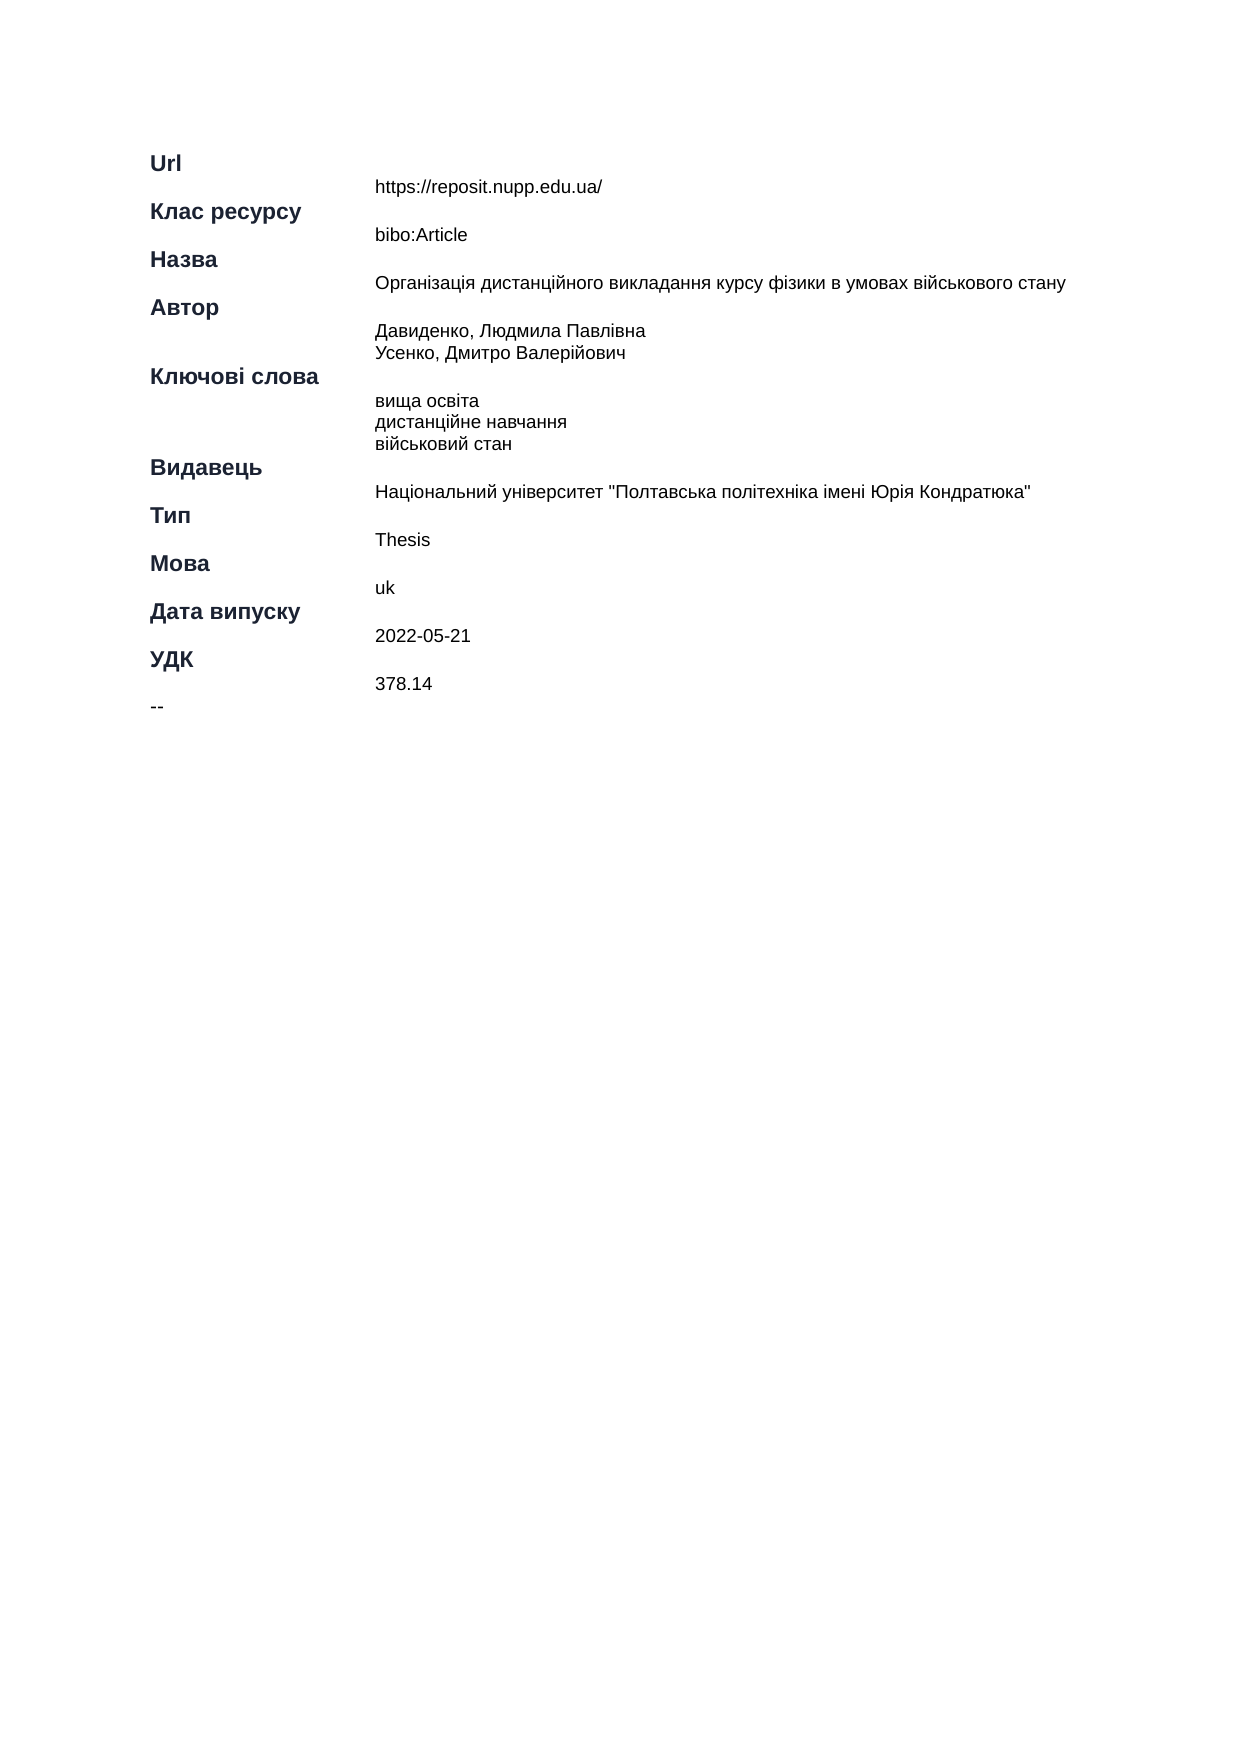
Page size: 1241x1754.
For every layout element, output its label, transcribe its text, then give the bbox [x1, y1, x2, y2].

text bibo:Article [375, 224, 1090, 246]
text Автор [150, 294, 1090, 320]
text Давиденко, Людмила Павлівна [375, 320, 1090, 342]
text Дата випуску [150, 598, 1090, 624]
text Видавець [150, 454, 1090, 481]
text 2022-05-21 [375, 624, 1090, 646]
text Національний університет "Полтавська політехніка імені Юрія Кондратюка" [375, 481, 1090, 502]
text 378.14 [375, 672, 1090, 694]
text Url [150, 150, 1090, 176]
text військовий стан [375, 433, 1090, 454]
text https://reposit.nupp.edu.ua/ [375, 176, 1090, 198]
text Тип [150, 502, 1090, 528]
text uk [375, 576, 1090, 598]
text Усенко, Дмитро Валерійович [375, 342, 1090, 363]
text Ключові слова [150, 363, 1090, 389]
text Назва [150, 246, 1090, 272]
text вища освіта [375, 389, 1090, 411]
text -- [150, 694, 1090, 718]
text Клас ресурсу [150, 198, 1090, 224]
text Thesis [375, 528, 1090, 550]
text Організація дистанційного викладання курсу фізики в умовах військового стану [375, 272, 1090, 294]
text Мова [150, 550, 1090, 576]
text УДК [150, 646, 1090, 672]
text дистанційне навчання [375, 411, 1090, 433]
